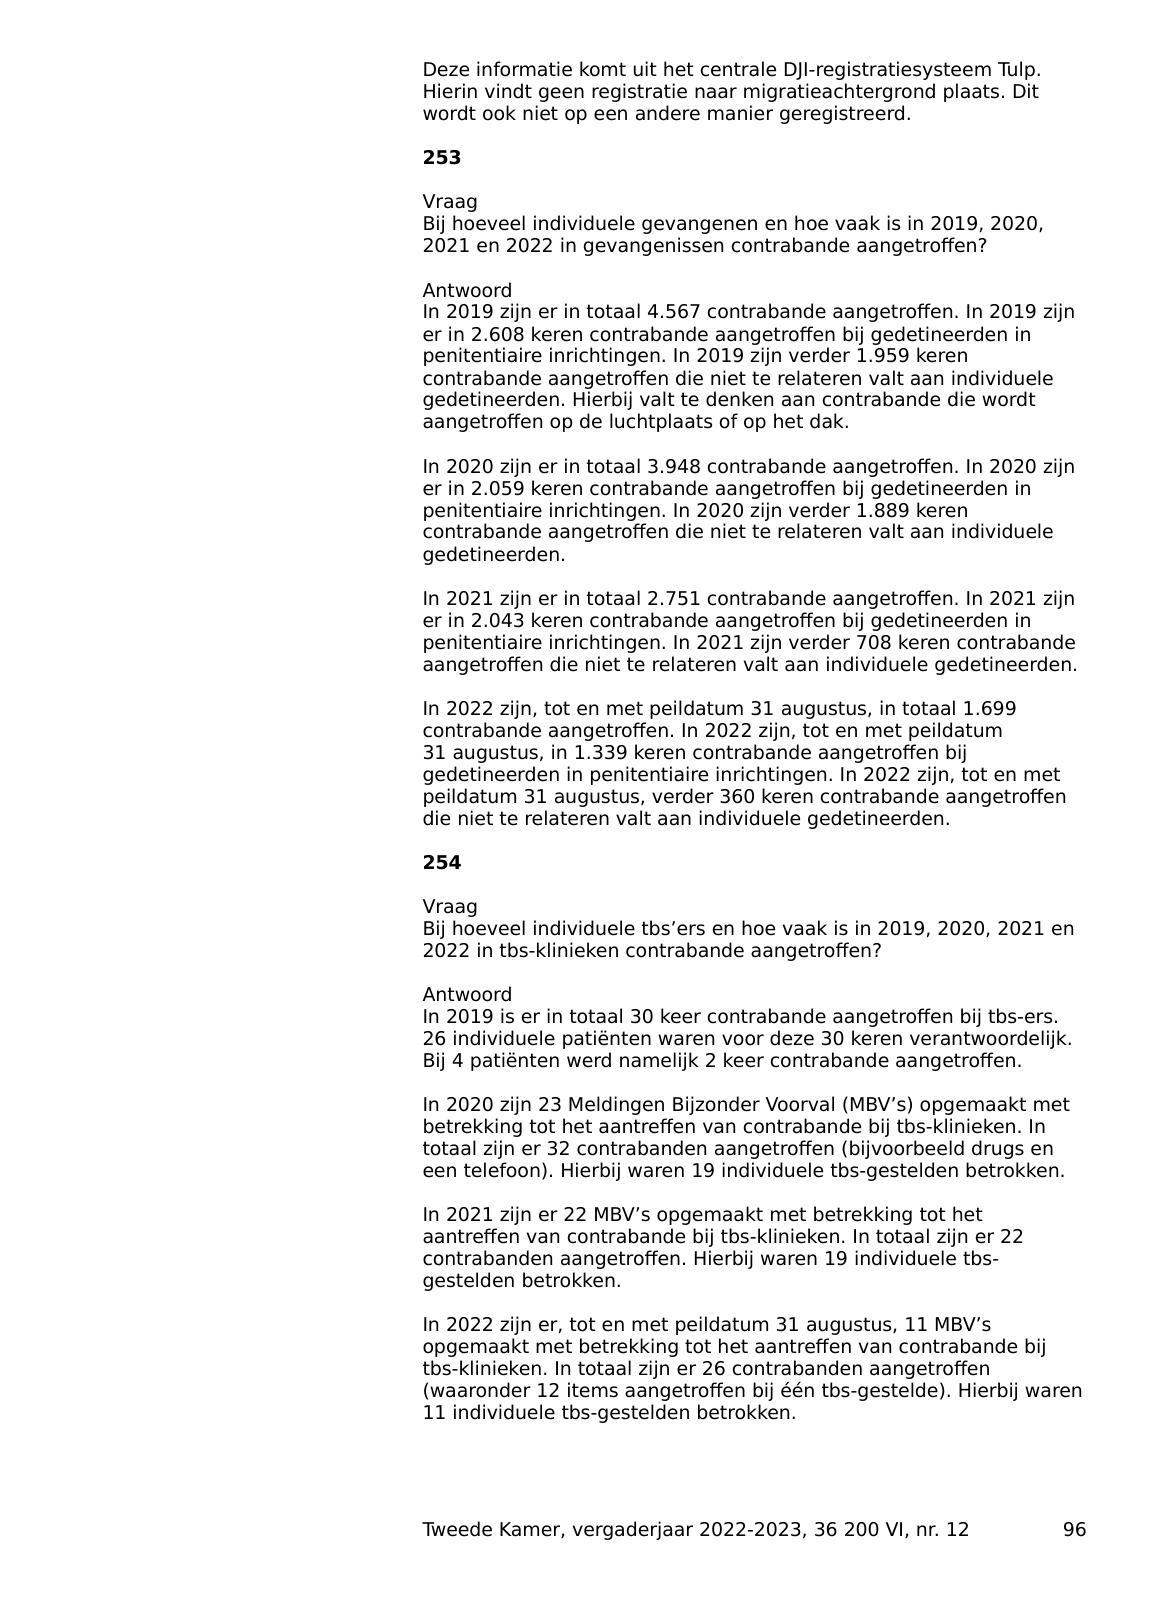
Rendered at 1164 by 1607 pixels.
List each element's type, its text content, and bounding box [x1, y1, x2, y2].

text Deze informatie komt uit het centrale DJI-registratiesysteem Tulp. Hierin vindt geen registratie naar migratieachtergrond plaats. Dit wordt ook niet op een andere manier geregistreerd. [422, 59, 1087, 125]
text Antwoord [422, 984, 1087, 1006]
text Bij hoeveel individuele tbs’ers en hoe vaak is in 2019, 2020, 2021 en 2022 in tbs-klinieken contrabande aangetroffen? [422, 918, 1087, 962]
text Vraag [422, 896, 1087, 918]
text In 2022 zijn, tot en met peildatum 31 augustus, in totaal 1.699 contrabande aangetroffen. In 2022 zijn, tot en met peildatum 31 augustus, in 1.339 keren contrabande aangetroffen bij gedetineerden in penitentiaire inrichtingen. In 2022 zijn, tot en met peildatum 31 augustus, verder 360 keren contrabande aangetroffen die niet te relateren valt aan individuele gedetineerden. [422, 698, 1087, 829]
subtitle 253 [422, 147, 1087, 169]
text In 2021 zijn er 22 MBV’s opgemaakt met betrekking tot het aantreffen van contrabande bij tbs-klinieken. In totaal zijn er 22 contrabanden aangetroffen. Hierbij waren 19 individuele tbs-gestelden betrokken. [422, 1204, 1087, 1292]
text Vraag [422, 191, 1087, 213]
text In 2021 zijn er in totaal 2.751 contrabande aangetroffen. In 2021 zijn er in 2.043 keren contrabande aangetroffen bij gedetineerden in penitentiaire inrichtingen. In 2021 zijn verder 708 keren contrabande aangetroffen die niet te relateren valt aan individuele gedetineerden. [422, 588, 1087, 676]
text Bij hoeveel individuele gevangenen en hoe vaak is in 2019, 2020, 2021 en 2022 in gevangenissen contrabande aangetroffen? [422, 213, 1087, 257]
text In 2022 zijn er, tot en met peildatum 31 augustus, 11 MBV’s opgemaakt met betrekking tot het aantreffen van contrabande bij tbs-klinieken. In totaal zijn er 26 contrabanden aangetroffen (waaronder 12 items aangetroffen bij één tbs-gestelde). Hierbij waren 11 individuele tbs-gestelden betrokken. [422, 1314, 1087, 1424]
subtitle 254 [422, 852, 1087, 874]
text In 2019 is er in totaal 30 keer contrabande aangetroffen bij tbs-ers. 26 individuele patiënten waren voor deze 30 keren verantwoordelijk. Bij 4 patiënten werd namelijk 2 keer contrabande aangetroffen. [422, 1006, 1087, 1072]
text In 2020 zijn er in totaal 3.948 contrabande aangetroffen. In 2020 zijn er in 2.059 keren contrabande aangetroffen bij gedetineerden in penitentiaire inrichtingen. In 2020 zijn verder 1.889 keren contrabande aangetroffen die niet te relateren valt aan individuele gedetineerden. [422, 456, 1087, 565]
text Antwoord [422, 279, 1087, 301]
text In 2020 zijn 23 Meldingen Bijzonder Voorval (MBV’s) opgemaakt met betrekking tot het aantreffen van contrabande bij tbs-klinieken. In totaal zijn er 32 contrabanden aangetroffen (bijvoorbeeld drugs en een telefoon). Hierbij waren 19 individuele tbs-gestelden betrokken. [422, 1094, 1087, 1182]
text In 2019 zijn er in totaal 4.567 contrabande aangetroffen. In 2019 zijn er in 2.608 keren contrabande aangetroffen bij gedetineerden in penitentiaire inrichtingen. In 2019 zijn verder 1.959 keren contrabande aangetroffen die niet te relateren valt aan individuele gedetineerden. Hierbij valt te denken aan contrabande die wordt aangetroffen op de luchtplaats of op het dak. [422, 301, 1087, 433]
